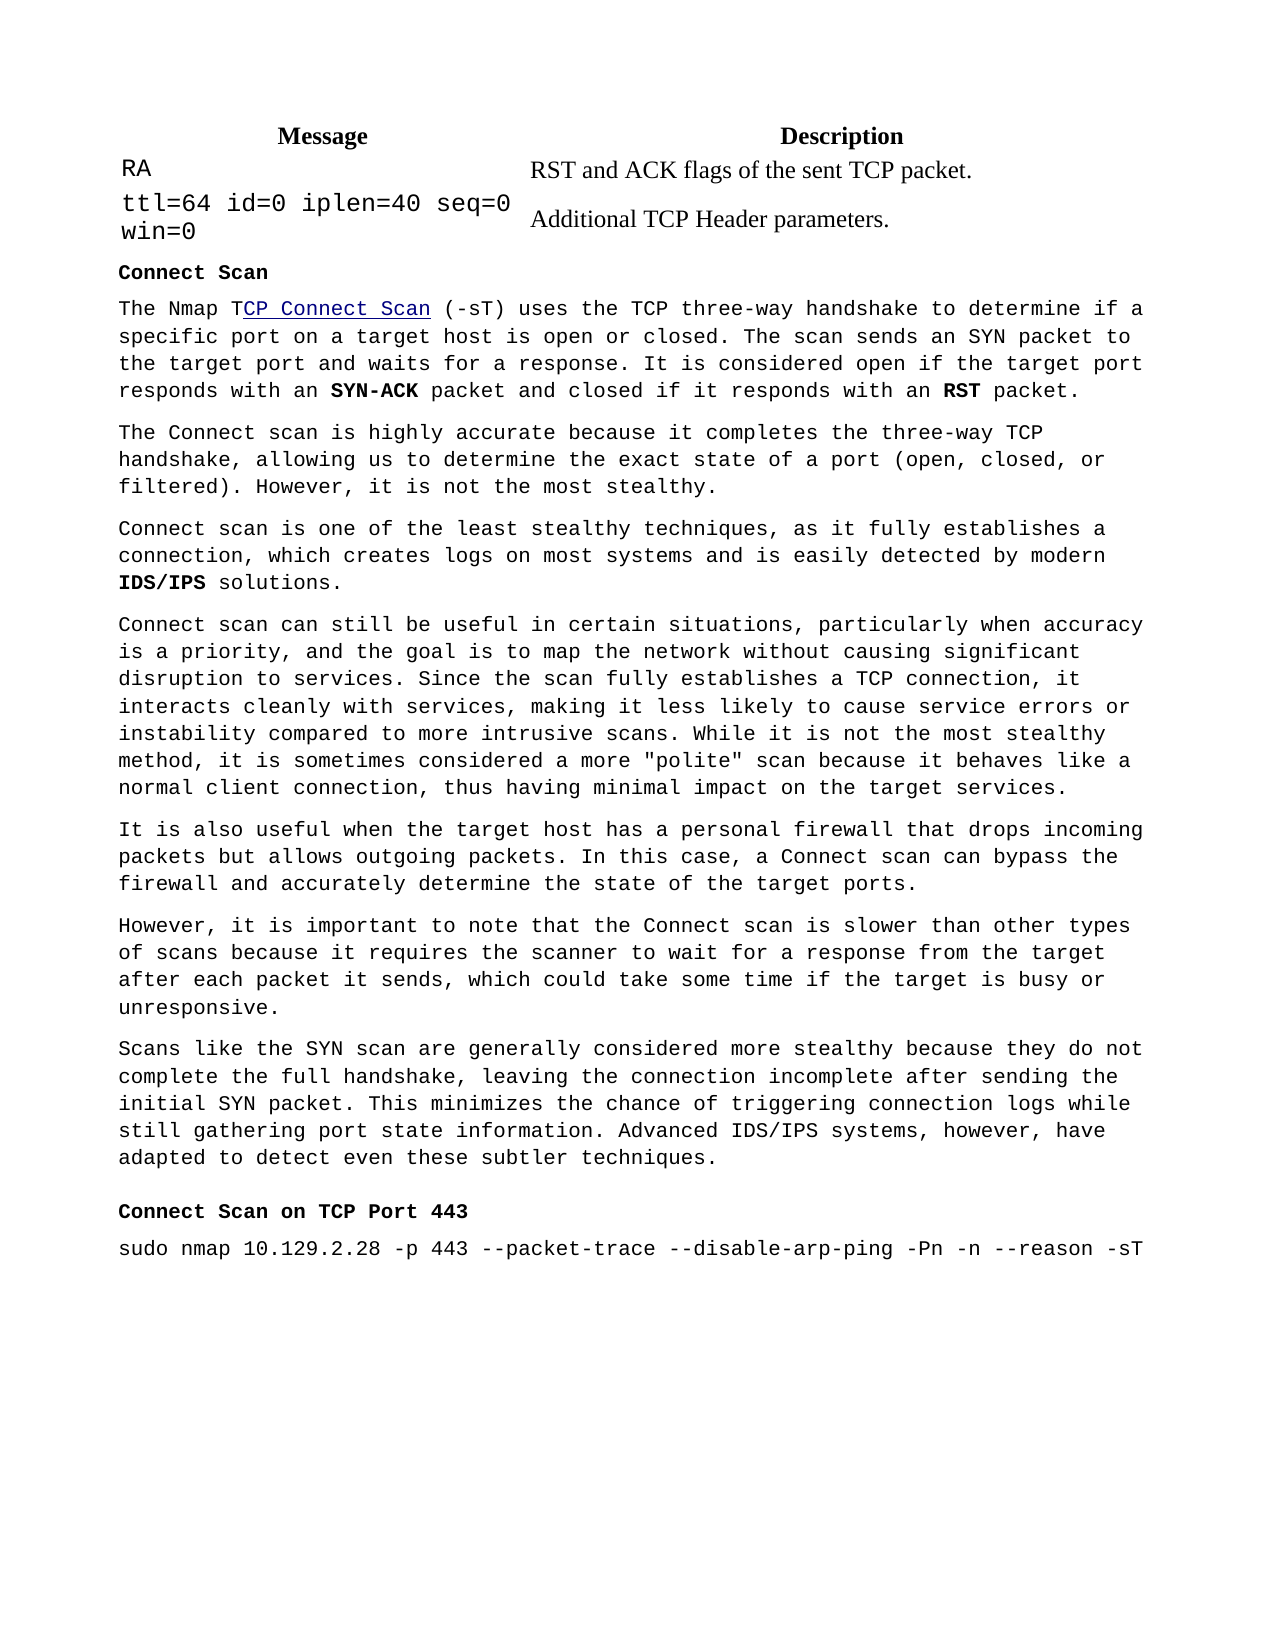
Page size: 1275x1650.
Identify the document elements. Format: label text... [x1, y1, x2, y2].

table_header Description [527, 118, 1157, 153]
text Connect scan is one of the least stealthy techniques, as it fully establishes a connection, which creates logs on most systems and is easily detected by modern IDS/IPS solutions. [118, 518, 1157, 596]
text sudo nmap 10.129.2.28 -p 443 --packet-trace --disable-arp-ping -Pn -n --reason -sT [118, 1238, 1157, 1261]
text However, it is important to note that the Connect scan is slower than other types of scans because it requires the scanner to wait for a response from the target after each packet it sends, which could take some time if the target is busy or unresponsive. [118, 915, 1157, 1020]
text Connect scan can still be useful in certain situations, particularly when accuracy is a priority, and the goal is to map the network without causing significant disruption to services. Since the scan fully establishes a TCP connection, it interacts cleanly with services, making it less likely to cause service errors or instability compared to more intrusive scans. While it is not the most stealthy method, it is sometimes considered a more "polite" scan because it behaves like a normal client connection, thus having minimal impact on the target services. [118, 614, 1157, 801]
table_cell Additional TCP Header parameters. [527, 187, 1157, 250]
text Scans like the SYN scan are generally considered more stealthy because they do not complete the full handshake, leaving the connection incomplete after sending the initial SYN packet. This minimizes the chance of triggering connection logs while still gathering port state information. Advanced IDS/IPS systems, however, have adapted to detect even these subtler techniques. [118, 1038, 1157, 1171]
subtitle Connect Scan [118, 262, 1157, 286]
subtitle Connect Scan on TCP Port 443 [118, 1201, 1157, 1225]
text The Connect scan is highly accurate because it completes the three-way TCP handshake, allowing us to determine the exact state of a port (open, closed, or filtered). However, it is not the most stealthy. [118, 422, 1157, 500]
table_header Message [118, 118, 527, 153]
text It is also useful when the target host has a personal firewall that drops incoming packets but allows outgoing packets. In this case, a Connect scan can bypass the firewall and accurately determine the state of the target ports. [118, 819, 1157, 897]
table_cell ttl=64 id=0 iplen=40 seq=0 win=0 [118, 187, 527, 250]
table_cell RST and ACK flags of the sent TCP packet. [527, 153, 1157, 187]
table_cell RA [118, 153, 527, 187]
text The Nmap TCP Connect Scan (-sT) uses the TCP three-way handshake to determine if a specific port on a target host is open or closed. The scan sends an SYN packet to the target port and waits for a response. It is considered open if the target port responds with an SYN-ACK packet and closed if it responds with an RST packet. [118, 298, 1157, 404]
